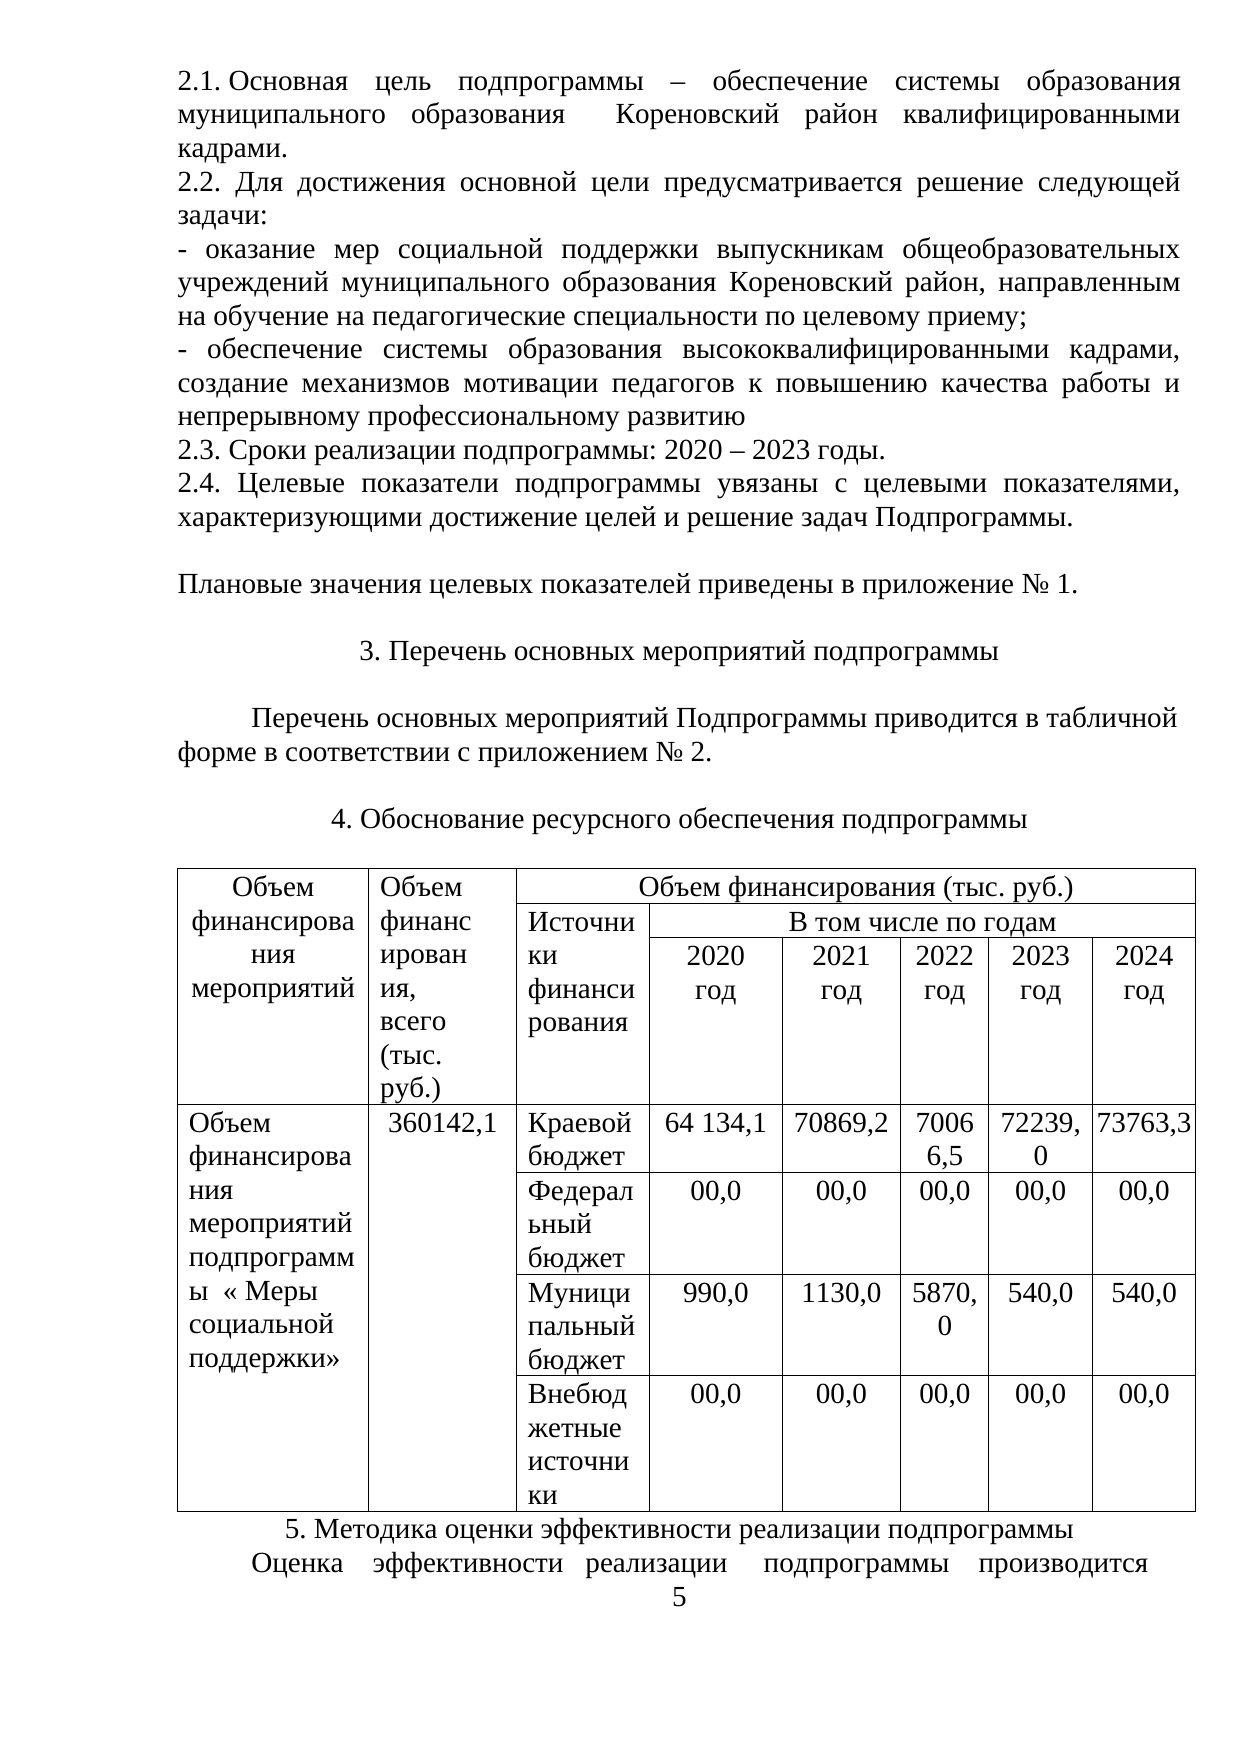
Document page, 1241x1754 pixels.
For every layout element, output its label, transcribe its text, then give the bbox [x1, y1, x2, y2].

text Оценка эффективности реализации подпрограммы производится [177, 1545, 1181, 1579]
table_cell 2023 год [989, 938, 1092, 1104]
text 2.4. Целевые показатели подпрограммы увязаны с целевыми показателями, характеризующими достижение целей и решение задач Подпрограммы. [177, 466, 1181, 533]
table_cell 00,0 [989, 1173, 1092, 1274]
table_header Объем финансирования (тыс. руб.) [517, 869, 1195, 903]
table_cell 2024 год [1093, 938, 1195, 1104]
table_cell 00,0 [1093, 1376, 1195, 1511]
text 3. Перечень основных мероприятий подпрограммы [177, 633, 1181, 667]
table_cell 73763,3 [1093, 1105, 1195, 1172]
table_cell 2020 год [650, 938, 782, 1104]
table_cell 2021 год [783, 938, 900, 1104]
table_cell Федеральный бюджет [517, 1173, 649, 1274]
table_cell 540,0 [989, 1275, 1092, 1375]
table_cell 00,0 [783, 1376, 900, 1511]
table_cell В том числе по годам [650, 904, 1195, 937]
table_cell 70869,2 [783, 1105, 900, 1172]
table_cell 990,0 [650, 1275, 782, 1375]
text 2.1. Основная цель подпрограммы – обеспечение системы образования муниципального образования Кореновский район квалифицированными кадрами. [177, 63, 1181, 164]
table_cell 360142,1 [369, 1105, 516, 1511]
table_header Объем финанс ирован ия, всего (тыс. руб.) [369, 869, 516, 1104]
text Перечень основных мероприятий Подпрограммы приводится в табличной [177, 700, 1181, 734]
table_cell 00,0 [783, 1173, 900, 1274]
table_cell Внебюджетные источники [517, 1376, 649, 1511]
table_cell 00,0 [989, 1376, 1092, 1511]
table_cell 70066,5 [901, 1105, 988, 1172]
text форме в соответствии с приложением № 2. [177, 734, 1181, 767]
table_cell 5870,0 [901, 1275, 988, 1375]
table_cell 00,0 [650, 1376, 782, 1511]
table_cell Объем финансирования мероприятий подпрограммы « Меры социальной поддержки» [178, 1105, 368, 1511]
table_cell 00,0 [901, 1173, 988, 1274]
table_cell 1130,0 [783, 1275, 900, 1375]
text 4. Обоснование ресурсного обеспечения подпрограммы [177, 801, 1181, 834]
text Плановые значения целевых показателей приведены в приложение № 1. [177, 566, 1181, 600]
table_cell Краевой бюджет [517, 1105, 649, 1172]
text - обеспечение системы образования высококвалифицированными кадрами, создание механизмов мотивации педагогов к повышению качества работы и непрерывному профессиональному развитию [177, 331, 1181, 432]
text 2.2. Для достижения основной цели предусматривается решение следующей задачи: [177, 164, 1181, 231]
table_cell 00,0 [650, 1173, 782, 1274]
table_cell Муниципальный бюджет [517, 1275, 649, 1375]
table_header Объем финансирования мероприятий [178, 869, 368, 1104]
table_cell 2022 год [901, 938, 988, 1104]
text 2.3. Сроки реализации подпрограммы: 2020 – 2023 годы. [177, 432, 1181, 466]
table_cell Источники финансирования [517, 904, 649, 1104]
table_cell 00,0 [1093, 1173, 1195, 1274]
table_cell 64 134,1 [650, 1105, 782, 1172]
table_cell 00,0 [901, 1376, 988, 1511]
table_cell 72239,0 [989, 1105, 1092, 1172]
table_cell 540,0 [1093, 1275, 1195, 1375]
text 5 [177, 1579, 1181, 1612]
text - оказание мер социальной поддержки выпускникам общеобразовательных учреждений муниципального образования Кореновский район, направленным на обучение на педагогические специальности по целевому приему; [177, 231, 1181, 331]
text 5. Методика оценки эффективности реализации подпрограммы [177, 1512, 1181, 1545]
